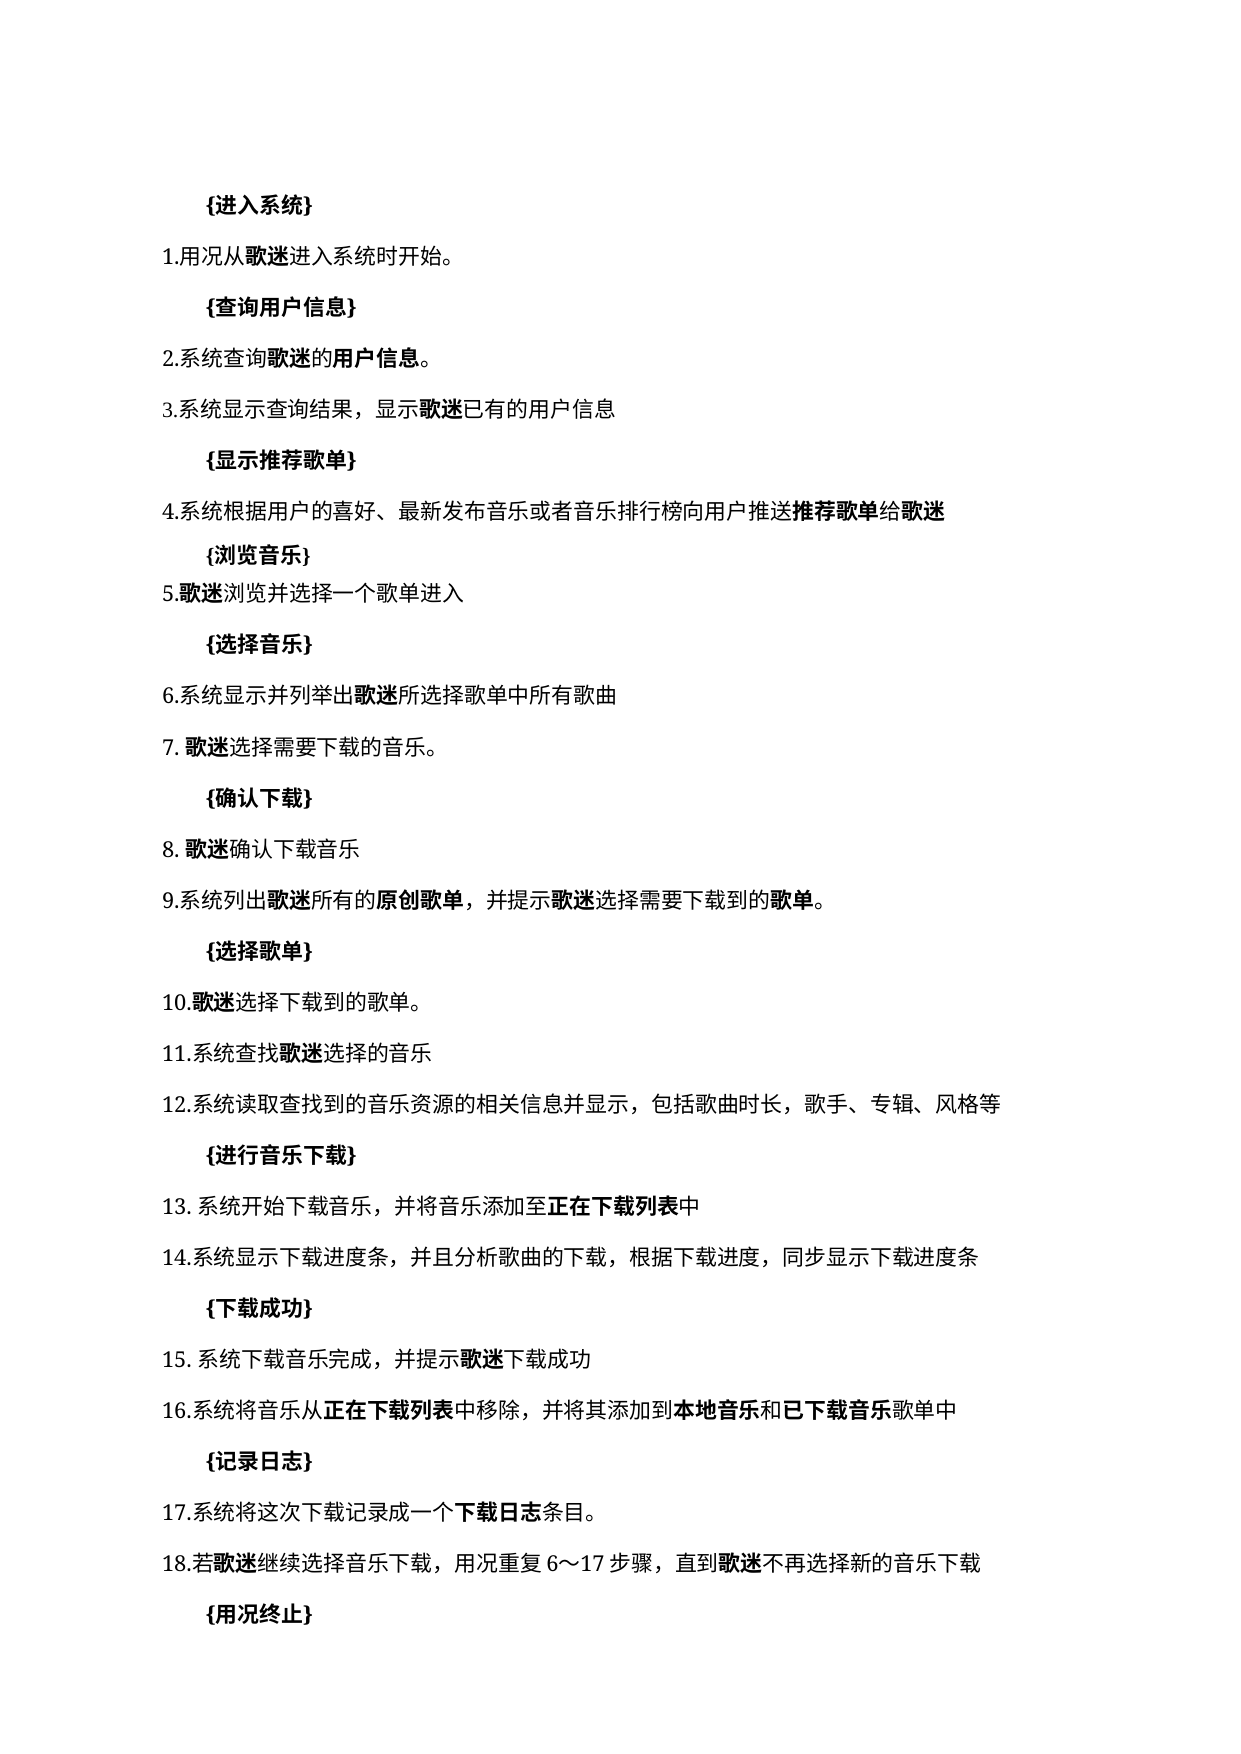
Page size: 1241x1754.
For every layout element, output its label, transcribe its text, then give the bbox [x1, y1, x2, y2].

text {用况终止} [118, 1597, 1122, 1629]
text 1.用况从歌迷进入系统时开始。 [118, 239, 1122, 270]
text 2.系统查询歌迷的用户信息。 [118, 341, 1122, 372]
text {确认下载} [118, 781, 1122, 812]
text 15. 系统下载音乐完成，并提示歌迷下载成功 [118, 1342, 1122, 1374]
text 14.系统显示下载进度条，并且分析歌曲的下载，根据下载进度，同步显示下载进度条 [118, 1240, 1122, 1272]
text 8. 歌迷确认下载音乐 [118, 832, 1122, 863]
text {选择音乐} [118, 627, 1122, 659]
text 10.歌迷选择下载到的歌单。 [118, 985, 1122, 1016]
text 9.系统列出歌迷所有的原创歌单，并提示歌迷选择需要下载到的歌单。 [118, 883, 1122, 914]
text 4.系统根据用户的喜好、最新发布音乐或者音乐排行榜向用户推送推荐歌单给歌迷 [118, 494, 1122, 525]
text 5.歌迷浏览并选择一个歌单进入 [118, 576, 1122, 608]
text 6.系统显示并列举出歌迷所选择歌单中所有歌曲 [118, 678, 1122, 710]
text {显示推荐歌单} [118, 443, 1122, 474]
text 13. 系统开始下载音乐，并将音乐添加至正在下载列表中 [118, 1189, 1122, 1221]
text 3.系统显示查询结果，显示歌迷已有的用户信息 [118, 392, 1122, 423]
text 17.系统将这次下载记录成一个下载日志条目。 [118, 1495, 1122, 1527]
text {选择歌单} [118, 934, 1122, 965]
text {浏览音乐} [118, 538, 1122, 570]
text {进行音乐下载} [118, 1138, 1122, 1169]
text {进入系统} [118, 188, 1122, 219]
text 11.系统查找歌迷选择的音乐 [118, 1036, 1122, 1067]
text {记录日志} [118, 1444, 1122, 1476]
text 12.系统读取查找到的音乐资源的相关信息并显示，包括歌曲时长，歌手、专辑、风格等 [118, 1087, 1122, 1118]
text 7. 歌迷选择需要下载的音乐。 [118, 729, 1122, 761]
text 18.若歌迷继续选择音乐下载，用况重复6～17步骤，直到歌迷不再选择新的音乐下载 [118, 1546, 1122, 1578]
text 16.系统将音乐从正在下载列表中移除，并将其添加到本地音乐和已下载音乐歌单中 [118, 1393, 1122, 1425]
text {查询用户信息} [118, 290, 1122, 321]
text {下载成功} [118, 1291, 1122, 1323]
